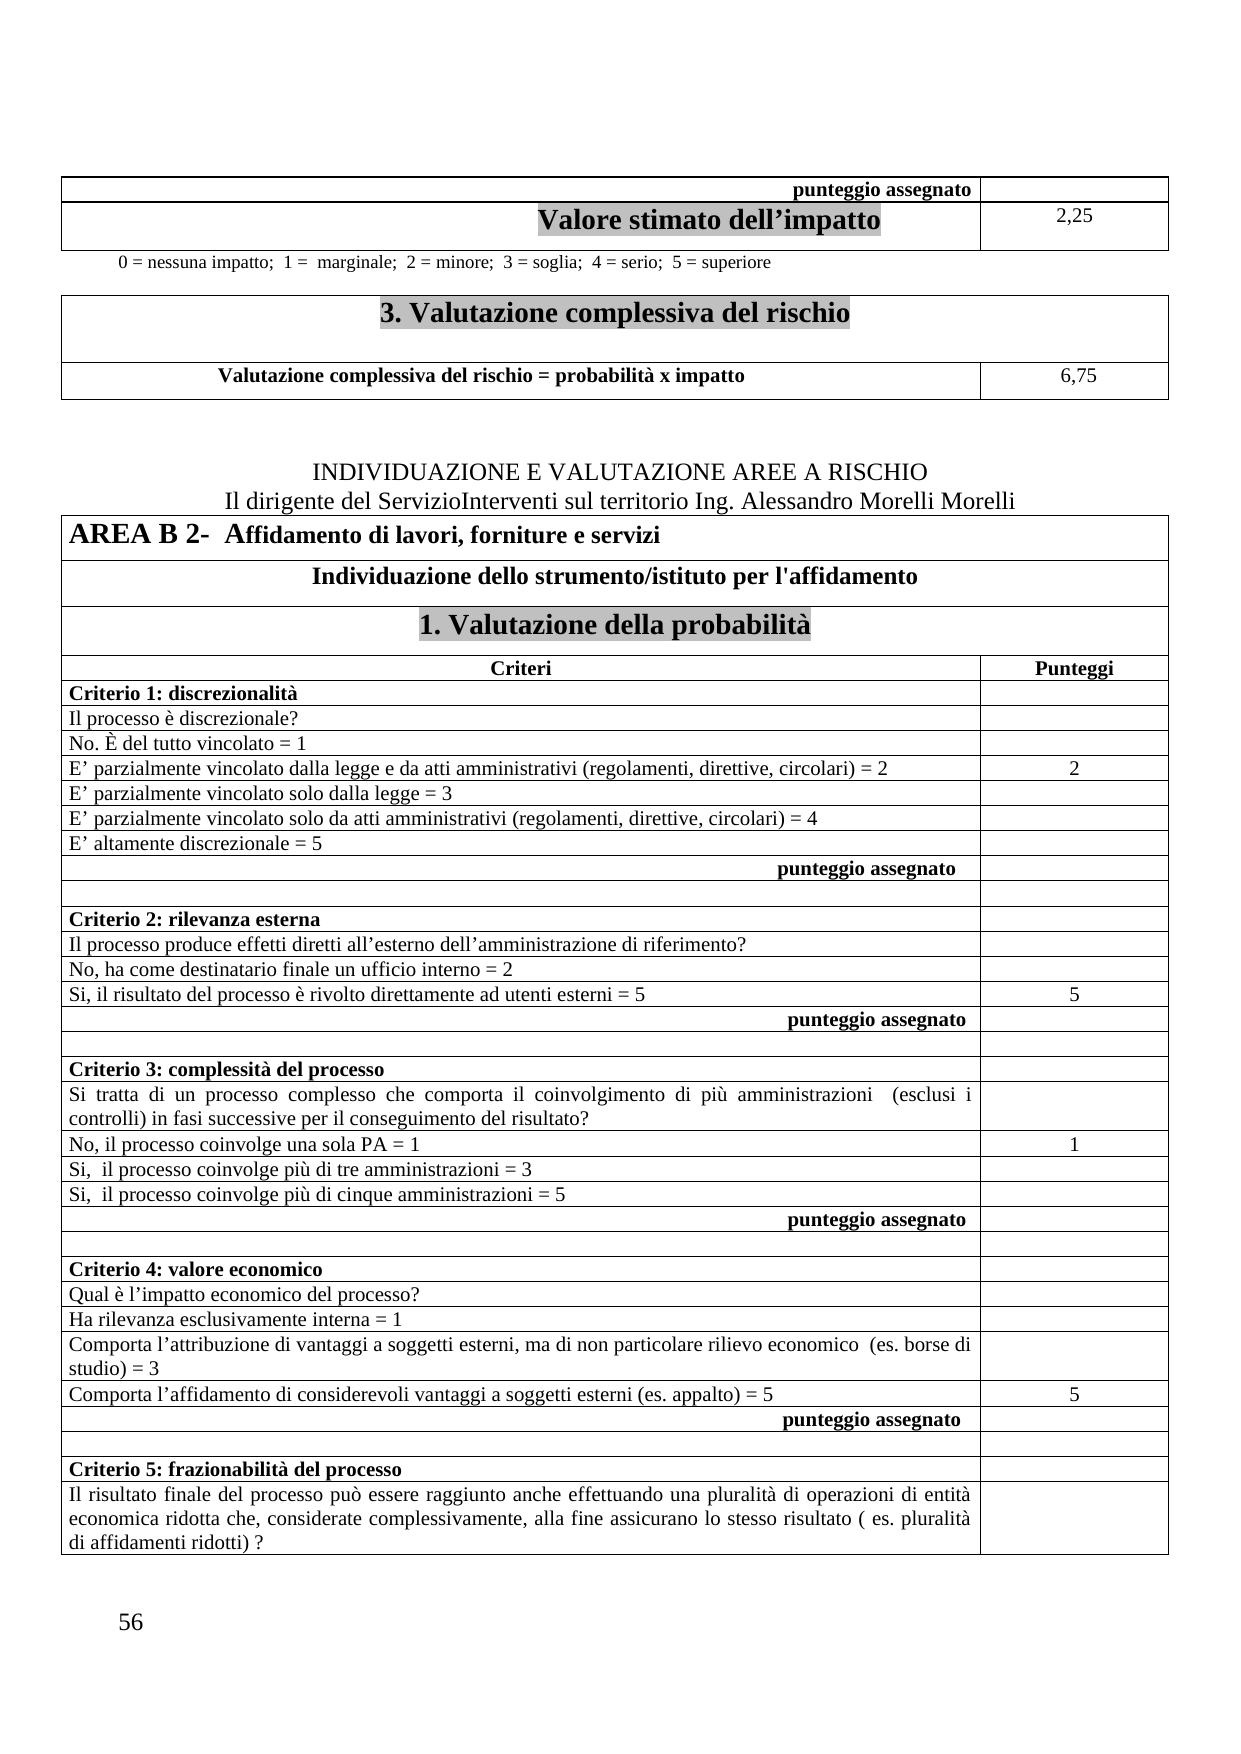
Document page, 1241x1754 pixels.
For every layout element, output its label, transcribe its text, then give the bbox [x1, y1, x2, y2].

table_cell [981, 1432, 1168, 1456]
table_cell [981, 681, 1168, 705]
table_cell Qual è l’impatto economico del processo? [62, 1282, 980, 1306]
table_cell punteggio assegnato [62, 1007, 980, 1031]
table_cell Criterio 2: rilevanza esterna [62, 907, 980, 931]
table_cell [981, 1007, 1168, 1031]
table_cell [981, 1182, 1168, 1206]
table_cell Si, il processo coinvolge più di tre amministrazioni = 3 [62, 1157, 980, 1181]
table_cell punteggio assegnato [62, 1207, 980, 1231]
table_cell [62, 1232, 980, 1256]
table_cell 2,25 [981, 203, 1168, 250]
table_cell [981, 1057, 1168, 1081]
table_cell [981, 881, 1168, 906]
text Il dirigente del ServizioInterventi sul territorio Ing. Alessandro Morelli Morelli [118, 486, 1122, 515]
table_cell [981, 856, 1168, 880]
table_cell E’ altamente discrezionale = 5 [62, 831, 980, 855]
table_cell 5 [981, 982, 1168, 1006]
table_cell 1. Valutazione della probabilità [62, 607, 1168, 654]
table_cell Criterio 4: valore economico [62, 1257, 980, 1281]
table_cell Il processo produce effetti diretti all’esterno dell’amministrazione di riferimento? [62, 932, 980, 956]
subtitle INDIVIDUAZIONE E VALUTAZIONE AREE A RISCHIO [118, 457, 1122, 486]
table_cell Si tratta di un processo complesso che comporta il coinvolgimento di più amministrazioni (esclusi i controlli) in fasi successive per il conseguimento del risultato? [62, 1082, 980, 1130]
table_cell Comporta l’attribuzione di vantaggi a soggetti esterni, ma di non particolare rilievo economico (es. borse di studio) = 3 [62, 1332, 980, 1380]
table_cell Punteggi [981, 656, 1168, 679]
text 0 = nessuna impatto; 1 = marginale; 2 = minore; 3 = soglia; 4 = serio; 5 = superiore [118, 251, 1122, 273]
table_cell Il processo è discrezionale? [62, 706, 980, 730]
table_cell [981, 1082, 1168, 1130]
table_cell [981, 1332, 1168, 1380]
table_cell Criteri [62, 656, 980, 679]
table_header 3. Valutazione complessiva del rischio [62, 296, 1168, 362]
table_cell [981, 806, 1168, 830]
table_cell 6,75 [981, 363, 1168, 399]
table_cell [981, 1157, 1168, 1181]
table_cell Ha rilevanza esclusivamente interna = 1 [62, 1307, 980, 1331]
table_cell [981, 1232, 1168, 1256]
table_cell [981, 1457, 1168, 1481]
table_cell [981, 1207, 1168, 1231]
table_cell [62, 1432, 980, 1456]
table_cell Criterio 5: frazionabilità del processo [62, 1457, 980, 1481]
table_cell [981, 1257, 1168, 1281]
table_cell [981, 1282, 1168, 1306]
table_cell Il risultato finale del processo può essere raggiunto anche effettuando una pluralità di operazioni di entità economica ridotta che, considerate complessivamente, alla fine assicurano lo stesso risultato ( es. pluralità di affidamenti ridotti) ? [62, 1482, 980, 1554]
table_cell [981, 932, 1168, 956]
table_cell [981, 1032, 1168, 1056]
table_cell Si, il processo coinvolge più di cinque amministrazioni = 5 [62, 1182, 980, 1206]
table_cell punteggio assegnato [62, 178, 980, 201]
table_cell 5 [981, 1381, 1168, 1406]
table_cell No, ha come destinatario finale un ufficio interno = 2 [62, 957, 980, 981]
table_cell punteggio assegnato [62, 856, 980, 880]
table_cell No. È del tutto vincolato = 1 [62, 731, 980, 755]
table_cell Valutazione complessiva del rischio = probabilità x impatto [62, 363, 980, 399]
table_cell [981, 706, 1168, 730]
table_cell [981, 1307, 1168, 1331]
table_cell [981, 1482, 1168, 1554]
table_cell Si, il risultato del processo è rivolto direttamente ad utenti esterni = 5 [62, 982, 980, 1006]
table_cell [981, 957, 1168, 981]
table_cell [981, 781, 1168, 805]
table_cell Valore stimato dell’impatto [62, 203, 980, 250]
table_cell E’ parzialmente vincolato solo da atti amministrativi (regolamenti, direttive, circolari) = 4 [62, 806, 980, 830]
table_cell Criterio 3: complessità del processo [62, 1057, 980, 1081]
table_cell [62, 1032, 980, 1056]
table_cell [981, 731, 1168, 755]
table_cell punteggio assegnato [62, 1407, 980, 1431]
table_cell E’ parzialmente vincolato solo dalla legge = 3 [62, 781, 980, 805]
table_cell Criterio 1: discrezionalità [62, 681, 980, 705]
table_header AREA B 2- Affidamento di lavori, forniture e servizi [62, 516, 1168, 560]
table_cell [981, 1407, 1168, 1431]
table_cell No, il processo coinvolge una sola PA = 1 [62, 1131, 980, 1156]
table_cell Individuazione dello strumento/istituto per l'affidamento [62, 561, 1168, 606]
table_cell Comporta l’affidamento di considerevoli vantaggi a soggetti esterni (es. appalto) = 5 [62, 1381, 980, 1406]
table_cell [981, 178, 1168, 201]
table_cell [981, 831, 1168, 855]
table_cell [62, 881, 980, 906]
table_cell 2 [981, 756, 1168, 780]
table_cell E’ parzialmente vincolato dalla legge e da atti amministrativi (regolamenti, direttive, circolari) = 2 [62, 756, 980, 780]
table_cell [981, 907, 1168, 931]
table_cell 1 [981, 1131, 1168, 1156]
